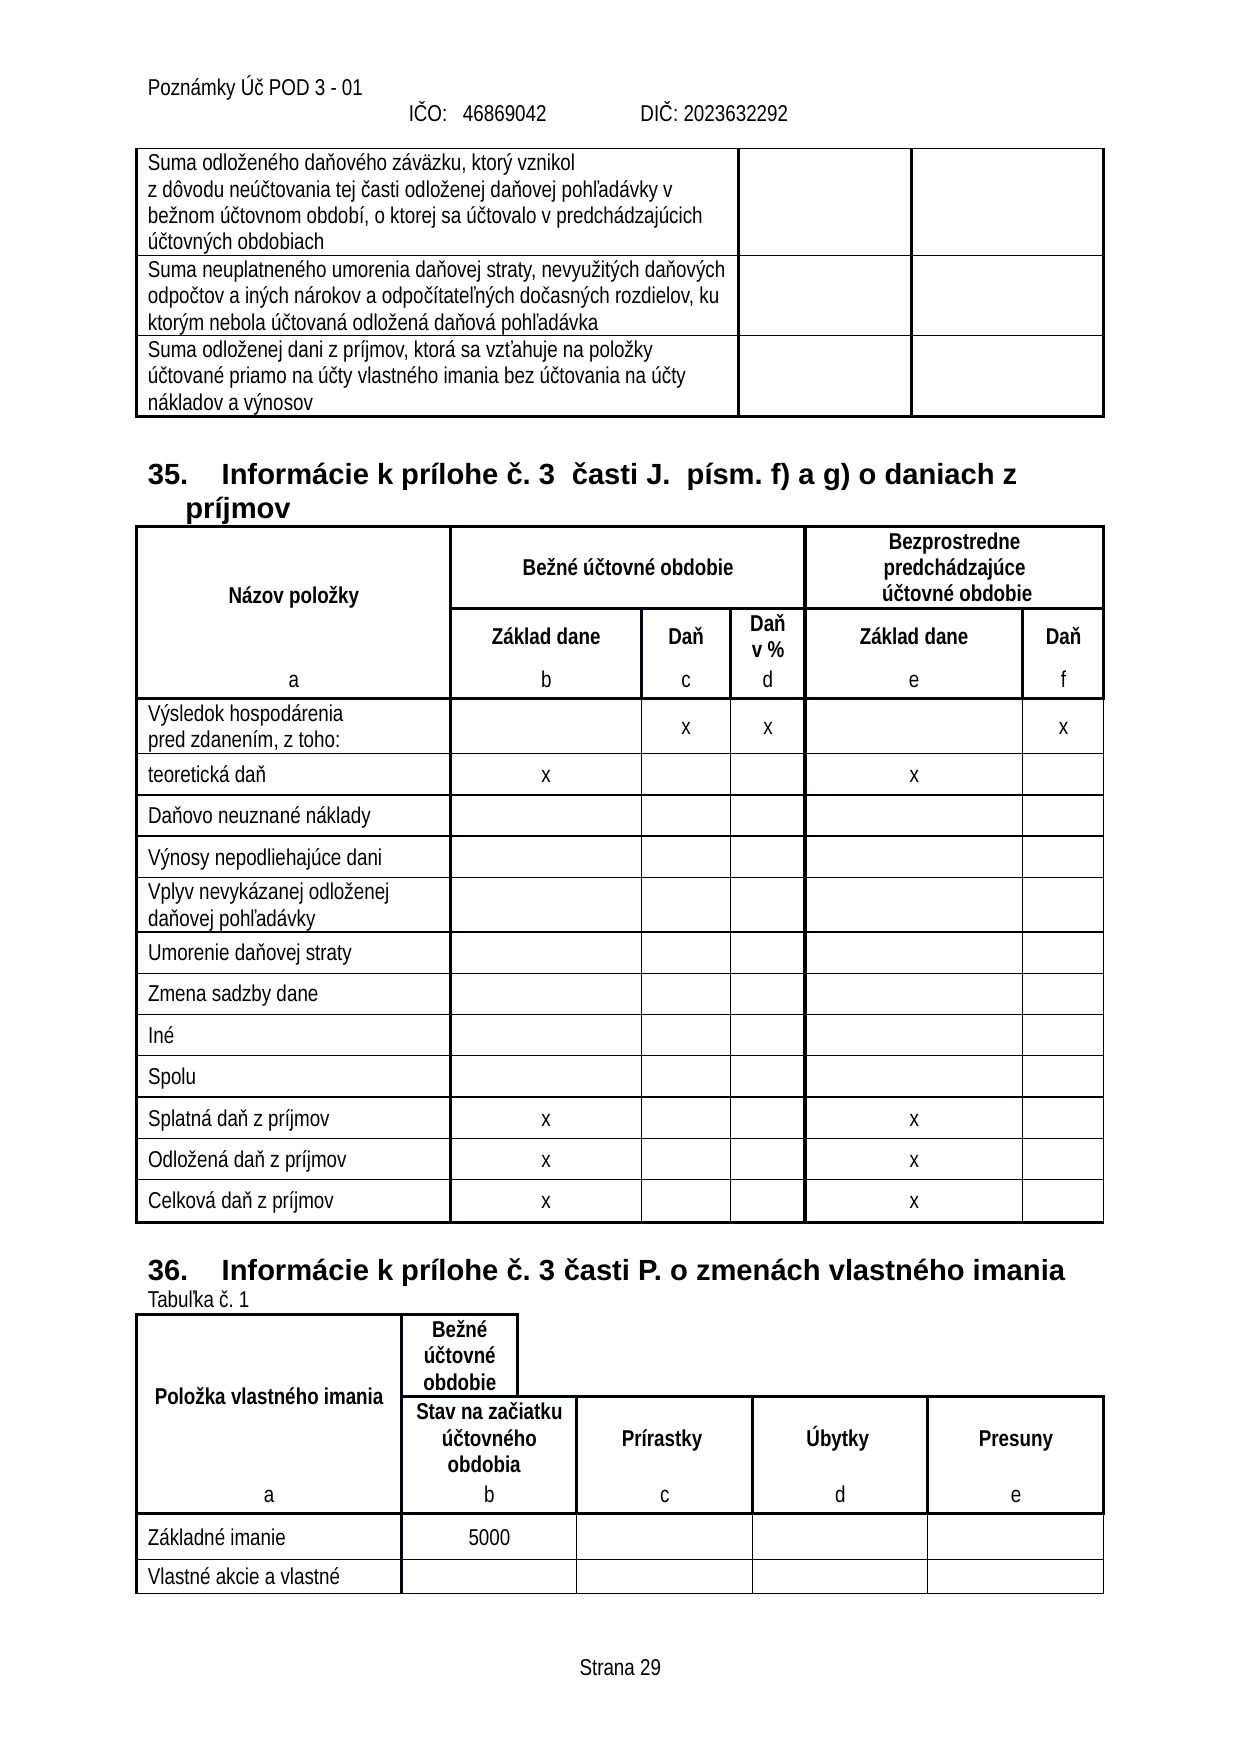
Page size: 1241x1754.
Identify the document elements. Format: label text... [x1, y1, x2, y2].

table_cell [731, 1139, 803, 1179]
table_cell [928, 1515, 1103, 1559]
table_cell d [754, 1477, 926, 1512]
table_cell Daň v % [732, 610, 803, 662]
table_cell [731, 1098, 803, 1138]
table_cell Odložená daň z príjmov [138, 1139, 449, 1179]
table_cell [642, 1098, 730, 1138]
table_cell f [1024, 663, 1102, 697]
table_cell [740, 256, 910, 335]
table_cell [753, 1515, 927, 1559]
table_header Bežné účtovné obdobie [452, 528, 803, 607]
title Informácie k prílohe č. 3 časti J. písm. f) a g) o daniach z príjmov [148, 457, 1092, 524]
table_cell [403, 1560, 576, 1593]
table_cell [731, 1015, 803, 1055]
table_cell [731, 974, 803, 1014]
table_cell x [807, 1180, 1022, 1221]
table_cell Umorenie daňovej straty [138, 933, 449, 972]
table_cell [452, 837, 641, 877]
table_cell Daňovo neuznané náklady [138, 796, 449, 835]
table_cell teoretická daň [138, 754, 449, 794]
table_cell Úbytky [754, 1398, 926, 1477]
table_cell [1023, 1056, 1103, 1096]
table_cell [1023, 1180, 1103, 1221]
table_cell d [732, 663, 803, 697]
table_cell Základ dane [452, 610, 640, 662]
table_cell [452, 796, 641, 835]
table_cell [1023, 1139, 1103, 1179]
table_cell [1023, 1015, 1103, 1055]
table_cell [642, 1139, 730, 1179]
table_cell [452, 1015, 641, 1055]
table_cell [807, 837, 1022, 877]
table_cell x [731, 700, 803, 753]
table_cell [1023, 754, 1103, 794]
table_cell [807, 796, 1022, 835]
table_cell x [807, 1139, 1022, 1179]
table_header Položka vlastného imania [138, 1316, 400, 1477]
table_cell Vplyv nevykázanej odloženej daňovej pohľadávky [138, 878, 449, 931]
table_cell [913, 149, 1102, 255]
table_cell Iné [138, 1015, 449, 1055]
table_cell e [929, 1477, 1102, 1512]
table_cell x [1023, 700, 1103, 753]
table_cell [731, 878, 803, 931]
title Informácie k prílohe č. 3 časti P. o zmenách vlastného imania [148, 1253, 1092, 1286]
table_cell [642, 1180, 730, 1221]
table_cell [1023, 796, 1103, 835]
table_cell [731, 1056, 803, 1096]
table_cell Výsledok hospodárenia pred zdanením, z toho: [138, 700, 449, 753]
table_cell x [452, 1180, 641, 1221]
table_cell [452, 878, 641, 931]
table_cell [807, 933, 1022, 972]
table_header Bezprostredne predchádzajúce účtovné obdobie [807, 528, 1102, 607]
table_cell [642, 796, 730, 835]
table_cell [731, 796, 803, 835]
table_cell Vlastné akcie a vlastné [138, 1560, 400, 1593]
table_cell [452, 974, 641, 1014]
table_header Názov položky [138, 528, 449, 662]
table_cell [731, 837, 803, 877]
table_cell c [578, 1477, 751, 1512]
table_cell [928, 1560, 1103, 1593]
table_cell [642, 1056, 730, 1096]
table_cell [913, 256, 1102, 335]
table_cell c [643, 663, 729, 697]
table_cell [642, 974, 730, 1014]
table_cell [452, 700, 641, 753]
table_cell Suma odloženej dani z príjmov, ktorá sa vzťahuje na položky účtované priamo na účty vlastného imania bez účtovania na účty nákladov a výnosov [138, 336, 737, 415]
table_cell [807, 878, 1022, 931]
table_cell x [452, 1098, 641, 1138]
table_cell [577, 1515, 752, 1559]
table_cell 5000 [403, 1515, 576, 1559]
table_header Bežné účtovné obdobie [403, 1316, 516, 1395]
table_cell [1023, 1098, 1103, 1138]
table_cell Výnosy nepodliehajúce dani [138, 837, 449, 877]
table_cell [807, 700, 1022, 753]
table_cell [731, 754, 803, 794]
table_cell [1023, 974, 1103, 1014]
table_cell b [403, 1477, 575, 1512]
table_cell Suma odloženého daňového záväzku, ktorý vznikol z dôvodu neúčtovania tej časti odloženej daňovej pohľadávky v bežnom účtovnom období, o ktorej sa účtovalo v predchádzajúcich účtovných obdobiach [138, 149, 737, 255]
table_cell [642, 837, 730, 877]
table_cell x [807, 754, 1022, 794]
table_cell [731, 1180, 803, 1221]
table_cell Suma neuplatneného umorenia daňovej straty, nevyužitých daňových odpočtov a iných nárokov a odpočítateľných dočasných rozdielov, ku ktorým nebola účtovaná odložená daňová pohľadávka [138, 256, 737, 335]
table_cell Spolu [138, 1056, 449, 1096]
table_cell [740, 336, 910, 415]
table_cell Stav na začiatku účtovného obdobia [403, 1398, 575, 1477]
table_cell [1023, 837, 1103, 877]
table_cell Zmena sadzby dane [138, 974, 449, 1014]
table_cell [753, 1560, 927, 1593]
table_cell [577, 1560, 752, 1593]
table_cell [913, 336, 1102, 415]
table_cell e [807, 663, 1021, 697]
table_cell [642, 1015, 730, 1055]
table_cell Splatná daň z príjmov [138, 1098, 449, 1138]
table_cell x [452, 754, 641, 794]
table_cell [731, 933, 803, 972]
table_cell Daň [643, 610, 729, 662]
table_cell [807, 974, 1022, 1014]
table_cell [642, 933, 730, 972]
table_cell [642, 754, 730, 794]
table_cell Presuny [929, 1398, 1102, 1477]
table_cell [807, 1056, 1022, 1096]
table_cell Daň [1024, 610, 1102, 662]
table_cell a [138, 1477, 400, 1512]
text Tabuľka č. 1 [148, 1286, 1092, 1313]
table_cell [642, 878, 730, 931]
table_cell b [452, 663, 640, 697]
table_cell [1023, 933, 1103, 972]
table_cell x [452, 1139, 641, 1179]
table_cell [807, 1015, 1022, 1055]
table_cell [452, 933, 641, 972]
table_cell Prírastky [578, 1398, 751, 1477]
table_cell Základ dane [807, 610, 1021, 662]
table_cell Základné imanie [138, 1515, 400, 1559]
table_cell [452, 1056, 641, 1096]
table_cell [1023, 878, 1103, 931]
table_cell [740, 149, 910, 255]
table_cell Celková daň z príjmov [138, 1180, 449, 1221]
table_cell x [642, 700, 730, 753]
table_cell x [807, 1098, 1022, 1138]
table_cell a [138, 663, 449, 697]
